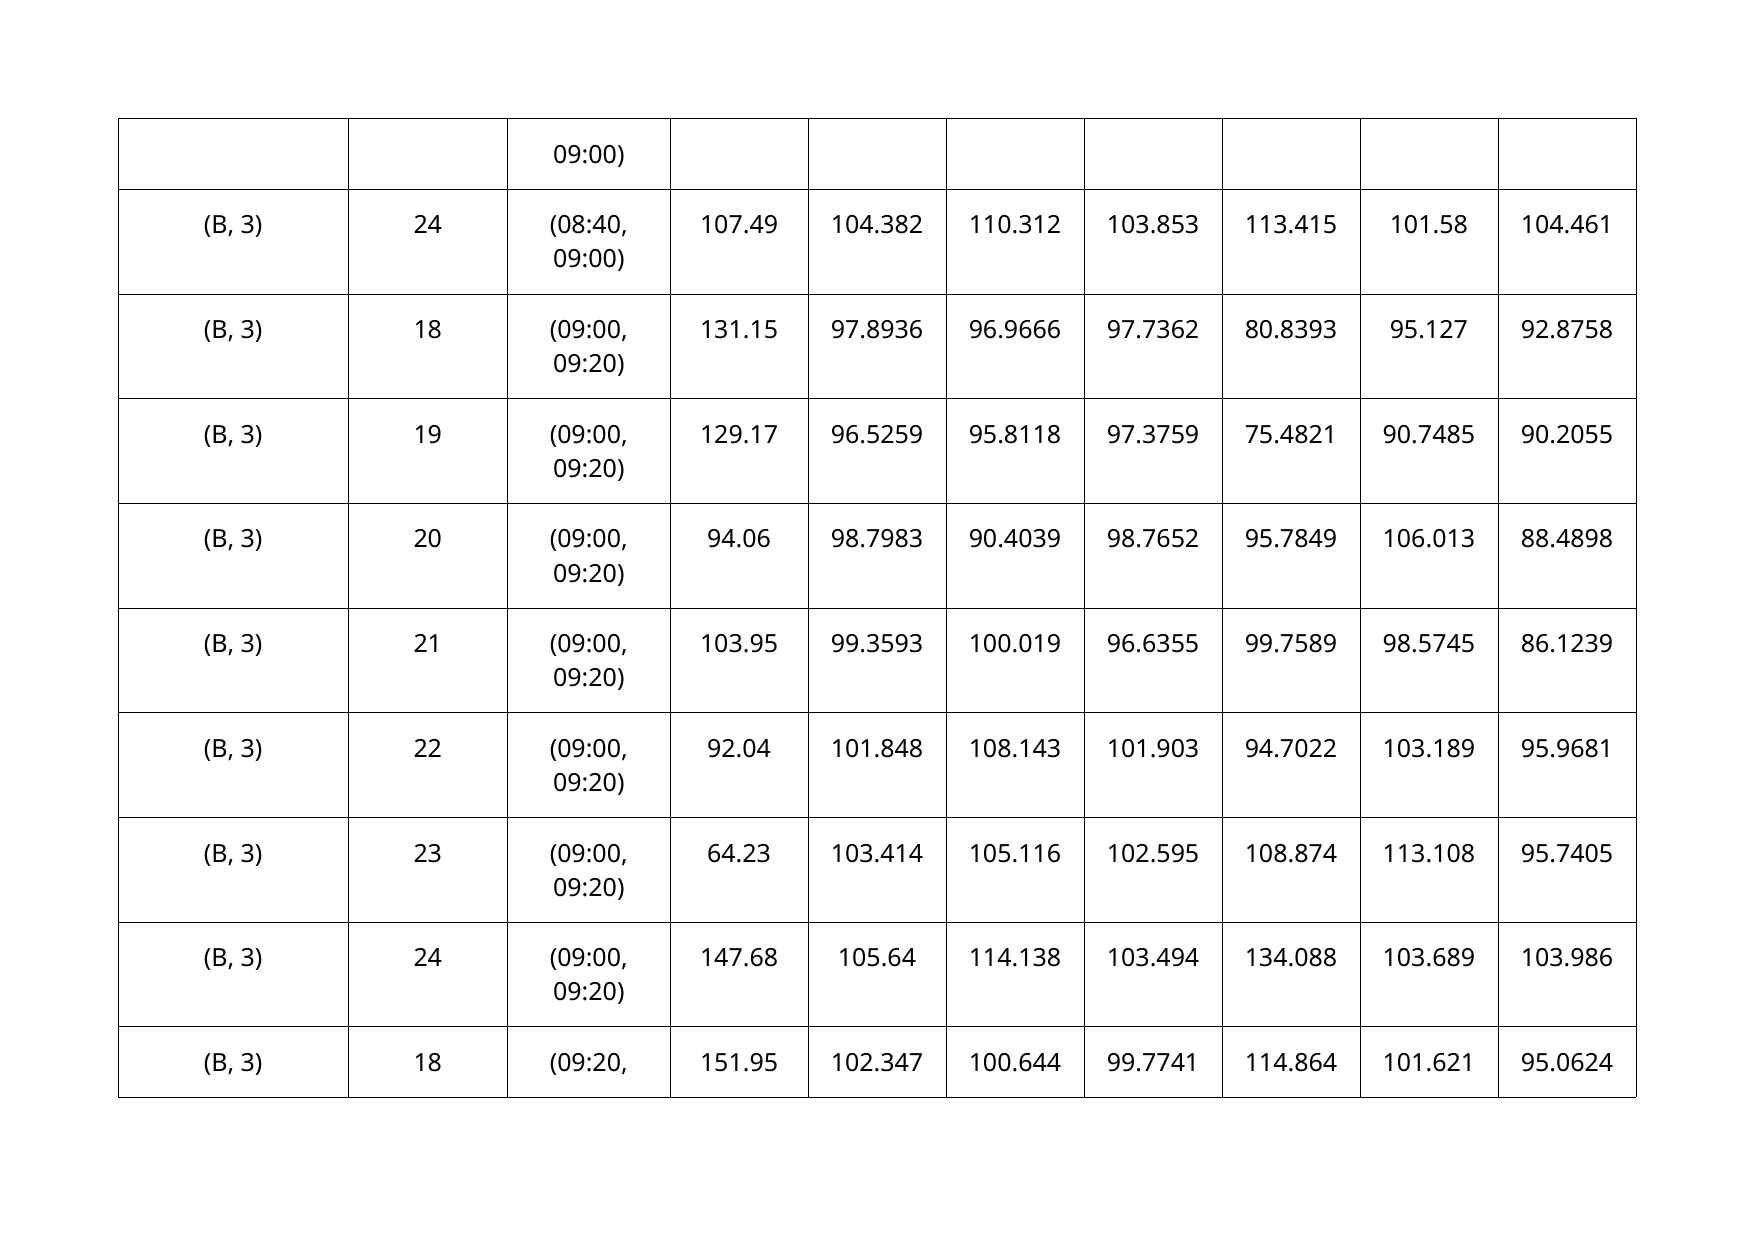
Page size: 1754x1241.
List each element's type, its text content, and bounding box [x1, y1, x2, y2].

table_cell 98.7652 [1085, 504, 1222, 607]
table_cell [1499, 119, 1636, 189]
table_cell 103.494 [1085, 923, 1222, 1026]
table_cell 94.06 [671, 504, 808, 607]
table_cell 92.8758 [1499, 295, 1636, 398]
table_cell 107.49 [671, 190, 808, 293]
table_cell [349, 119, 507, 189]
table_cell [947, 119, 1084, 189]
table_cell 19 [349, 399, 507, 503]
table_cell 129.17 [671, 399, 808, 503]
table_cell (B, 3) [119, 1027, 348, 1097]
table_cell (B, 3) [119, 504, 348, 607]
table_cell 94.7022 [1223, 713, 1360, 817]
table_cell 105.116 [947, 818, 1084, 922]
table_cell 104.382 [809, 190, 946, 293]
table_cell 101.621 [1361, 1027, 1498, 1097]
table_cell 09:00) [508, 119, 670, 189]
table_cell (09:00, 09:20) [508, 818, 670, 922]
table_cell (09:00, 09:20) [508, 504, 670, 607]
table_cell (B, 3) [119, 399, 348, 503]
table_cell [1223, 119, 1360, 189]
table_cell (09:00, 09:20) [508, 295, 670, 398]
table_cell (B, 3) [119, 190, 348, 293]
table_cell 147.68 [671, 923, 808, 1026]
table_cell (B, 3) [119, 923, 348, 1026]
table_cell 97.3759 [1085, 399, 1222, 503]
table_cell 97.8936 [809, 295, 946, 398]
table_cell (08:40, 09:00) [508, 190, 670, 293]
table_cell 88.4898 [1499, 504, 1636, 607]
table_cell 113.108 [1361, 818, 1498, 922]
table_cell 95.8118 [947, 399, 1084, 503]
table_cell (09:00, 09:20) [508, 609, 670, 712]
table_cell 20 [349, 504, 507, 607]
table_cell 95.9681 [1499, 713, 1636, 817]
table_cell (09:00, 09:20) [508, 399, 670, 503]
table_cell 24 [349, 190, 507, 293]
table_cell 102.347 [809, 1027, 946, 1097]
table_cell 24 [349, 923, 507, 1026]
table_cell 97.7362 [1085, 295, 1222, 398]
table_cell 105.64 [809, 923, 946, 1026]
table_cell 99.7741 [1085, 1027, 1222, 1097]
table_cell 101.903 [1085, 713, 1222, 817]
table_cell [1361, 119, 1498, 189]
table_cell 98.5745 [1361, 609, 1498, 712]
table_cell 96.5259 [809, 399, 946, 503]
table_cell 114.138 [947, 923, 1084, 1026]
table_cell 151.95 [671, 1027, 808, 1097]
table_cell 21 [349, 609, 507, 712]
table_cell 101.848 [809, 713, 946, 817]
table_cell 95.0624 [1499, 1027, 1636, 1097]
table_cell [809, 119, 946, 189]
table_cell 103.189 [1361, 713, 1498, 817]
table_cell (B, 3) [119, 818, 348, 922]
table_cell 100.019 [947, 609, 1084, 712]
table_cell 80.8393 [1223, 295, 1360, 398]
table_cell 103.414 [809, 818, 946, 922]
table_cell 100.644 [947, 1027, 1084, 1097]
table_cell 108.143 [947, 713, 1084, 817]
table_cell [119, 119, 348, 189]
table_cell [1085, 119, 1222, 189]
table_cell (B, 3) [119, 713, 348, 817]
table_cell 98.7983 [809, 504, 946, 607]
table_cell (B, 3) [119, 609, 348, 712]
table_cell 95.127 [1361, 295, 1498, 398]
table_cell 103.95 [671, 609, 808, 712]
table_cell 131.15 [671, 295, 808, 398]
table_cell 113.415 [1223, 190, 1360, 293]
table_cell 103.689 [1361, 923, 1498, 1026]
table_cell 75.4821 [1223, 399, 1360, 503]
table_cell 86.1239 [1499, 609, 1636, 712]
table_cell 64.23 [671, 818, 808, 922]
table_cell 90.2055 [1499, 399, 1636, 503]
table_cell 96.6355 [1085, 609, 1222, 712]
table_cell 92.04 [671, 713, 808, 817]
table_cell 95.7849 [1223, 504, 1360, 607]
table_cell 104.461 [1499, 190, 1636, 293]
table_cell 102.595 [1085, 818, 1222, 922]
table_cell 99.7589 [1223, 609, 1360, 712]
table_cell 103.986 [1499, 923, 1636, 1026]
table_cell 95.7405 [1499, 818, 1636, 922]
table_cell 18 [349, 295, 507, 398]
table_cell 23 [349, 818, 507, 922]
table_cell 90.7485 [1361, 399, 1498, 503]
table_cell 90.4039 [947, 504, 1084, 607]
table_cell (09:20, [508, 1027, 670, 1097]
table_cell [671, 119, 808, 189]
table_cell 22 [349, 713, 507, 817]
table_cell 110.312 [947, 190, 1084, 293]
table_cell (B, 3) [119, 295, 348, 398]
table_cell 108.874 [1223, 818, 1360, 922]
table_cell 103.853 [1085, 190, 1222, 293]
table_cell (09:00, 09:20) [508, 713, 670, 817]
table_cell 18 [349, 1027, 507, 1097]
table_cell (09:00, 09:20) [508, 923, 670, 1026]
table_cell 96.9666 [947, 295, 1084, 398]
table_cell 106.013 [1361, 504, 1498, 607]
table_cell 99.3593 [809, 609, 946, 712]
table_cell 134.088 [1223, 923, 1360, 1026]
table_cell 101.58 [1361, 190, 1498, 293]
table_cell 114.864 [1223, 1027, 1360, 1097]
